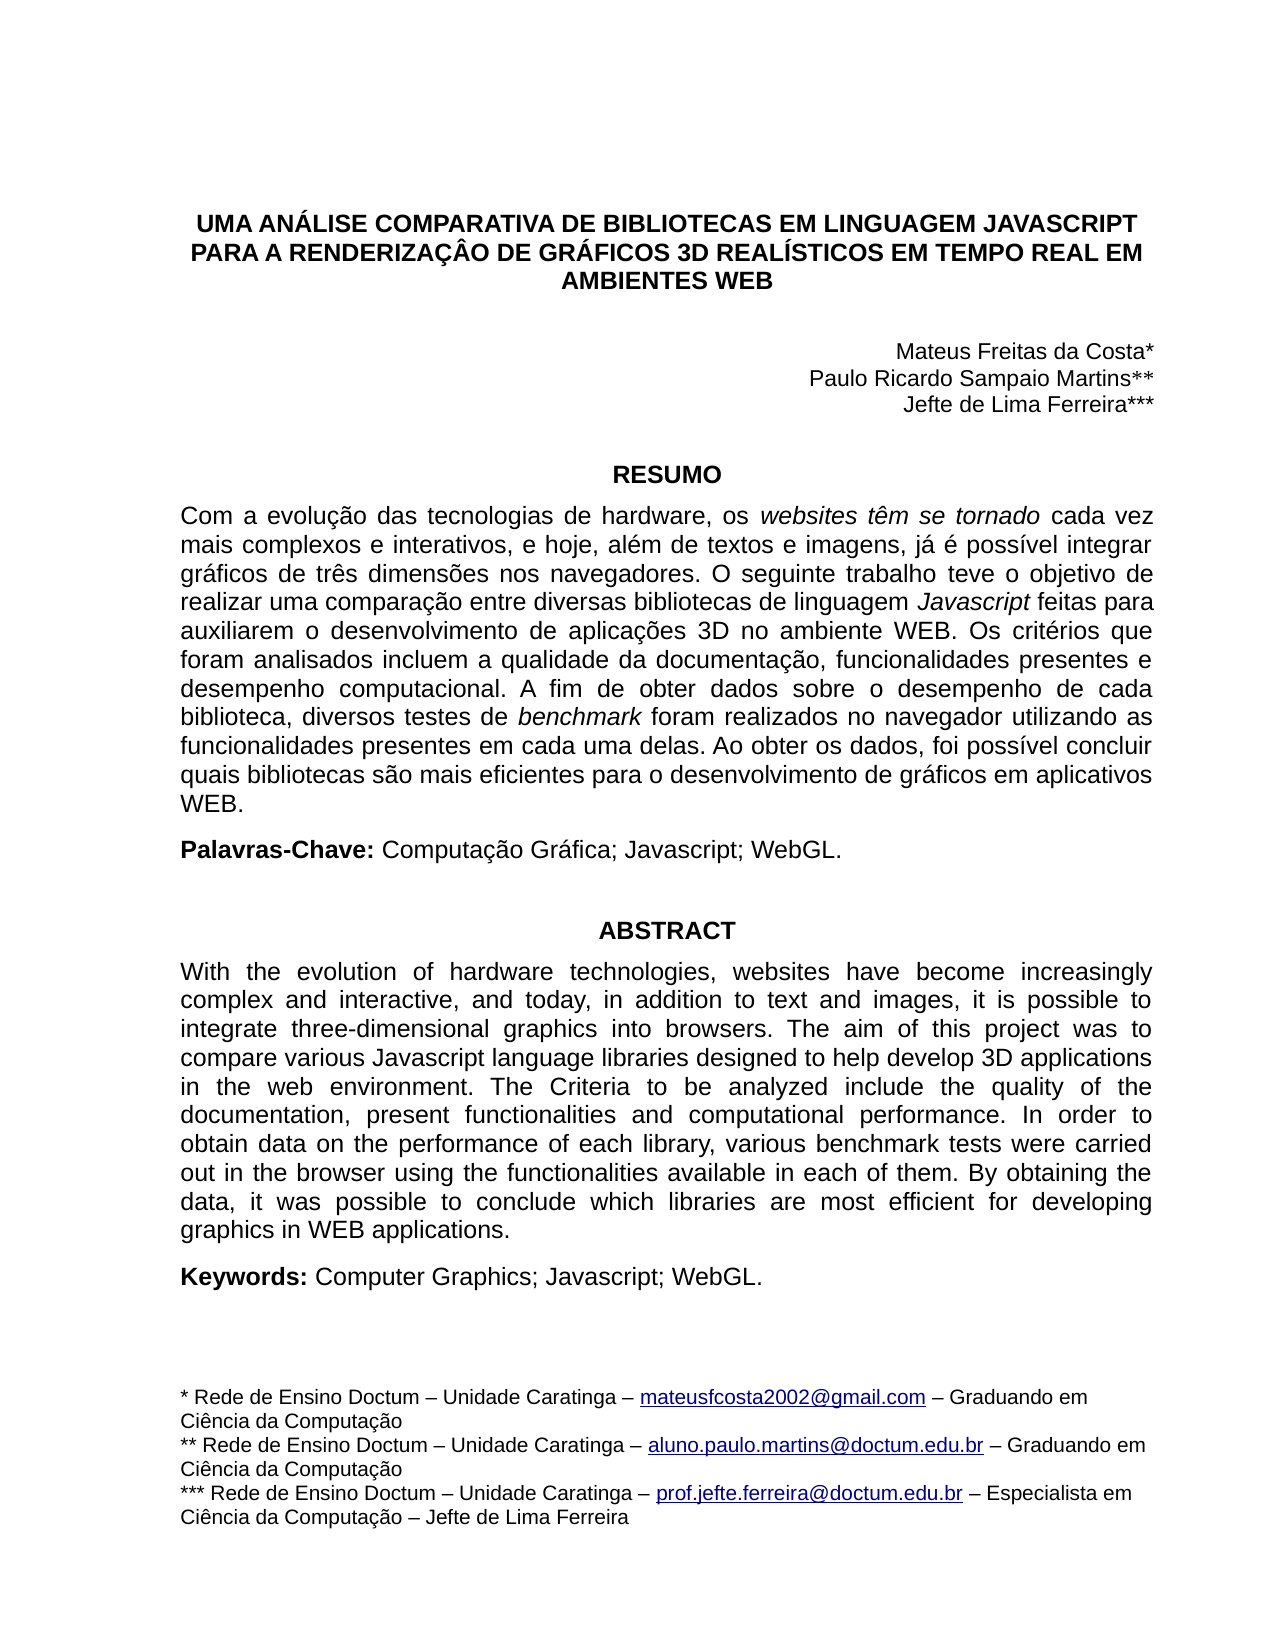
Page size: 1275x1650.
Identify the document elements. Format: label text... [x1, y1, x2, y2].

text Paulo Ricardo Sampaio Martins** [180, 364, 1154, 391]
text Mateus Freitas da Costa* [180, 338, 1154, 364]
text Palavras-Chave: Computação Gráfica; Javascript; WebGL. [180, 835, 1154, 864]
text With the evolution of hardware technologies, websites have become increasingly complex and interactive, and today, in addition to text and images, it is possible to integrate three-dimensional graphics into browsers. The aim of this project was to compare various Javascript language libraries designed to help develop 3D applications in the web environment. The Criteria to be analyzed include the quality of the documentation, present functionalities and computational performance. In order to obtain data on the performance of each library, various benchmark tests were carried out in the browser using the functionalities available in each of them. By obtaining the data, it was possible to conclude which libraries are most efficient for developing graphics in WEB applications. [180, 957, 1154, 1244]
text Keywords: Computer Graphics; Javascript; WebGL. [180, 1262, 1154, 1291]
text Com a evolução das tecnologias de hardware, os websites têm se tornado cada vez mais complexos e interativos, e hoje, além de textos e imagens, já é possível integrar gráficos de três dimensões nos navegadores. O seguinte trabalho teve o objetivo de realizar uma comparação entre diversas bibliotecas de linguagem Javascript feitas para auxiliarem o desenvolvimento de aplicações 3D no ambiente WEB. Os critérios que foram analisados incluem a qualidade da documentação, funcionalidades presentes e desempenho computacional. A fim de obter dados sobre o desempenho de cada biblioteca, diversos testes de benchmark foram realizados no navegador utilizando as funcionalidades presentes em cada uma delas. Ao obter os dados, foi possível concluir quais bibliotecas são mais eficientes para o desenvolvimento de gráficos em aplicativos WEB. [180, 501, 1154, 817]
title RESUMO [180, 461, 1154, 489]
text Jefte de Lima Ferreira*** [180, 391, 1154, 417]
title ABSTRACT [180, 916, 1154, 945]
title UMA ANÁLISE COMPARATIVA DE BIBLIOTECAS EM LINGUAGEM JAVASCRIPT PARA A RENDERIZAÇÂO DE GRÁFICOS 3D REALÍSTICOS EM TEMPO REAL EM AMBIENTES WEB [180, 209, 1154, 295]
